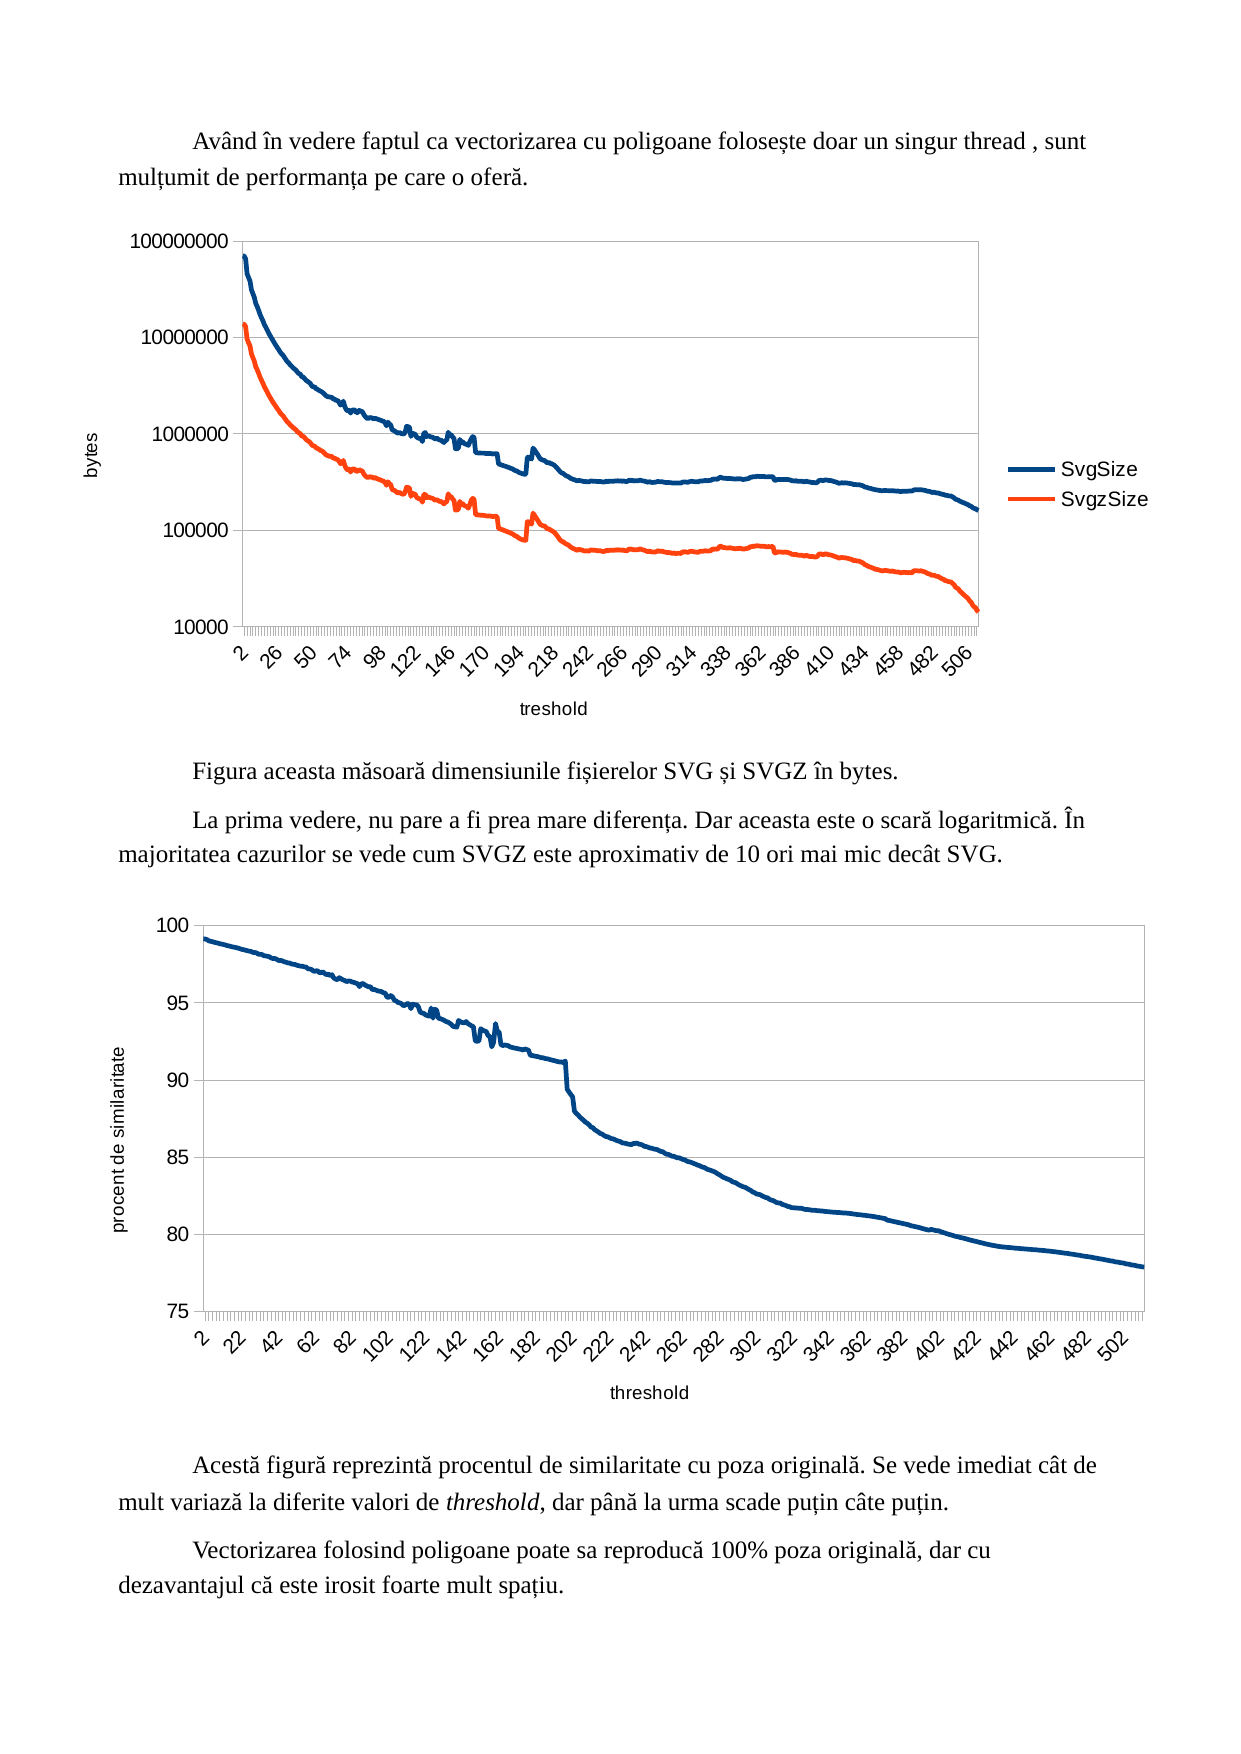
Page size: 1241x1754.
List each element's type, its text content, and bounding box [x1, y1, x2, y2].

text [118, 888, 1122, 903]
text [118, 211, 1122, 218]
text Acestă figură reprezintă procentul de similaritate cu poza originală. Se vede imediat cât de mult variază la diferite valori de threshold, dar până la urma scade puțin câte puțin. [118, 1435, 1122, 1515]
text Figura aceasta măsoară dimensiunile fișierelor SVG și SVGZ în bytes. [118, 751, 1122, 785]
text Vectorizarea folosind poligoane poate sa reproducă 100% poza originală, dar cu dezavantajul că este irosit foarte mult spațiu. [118, 1536, 1122, 1599]
text Având în vedere faptul ca vectorizarea cu poligoane folosește doar un singur thread , sunt mulțumit de performanța pe care o oferă. [118, 118, 1122, 191]
text La prima vedere, nu pare a fi prea mare diferența. Dar aceasta este o scară logaritmică. În majoritatea cazurilor se vede cum SVGZ este aproximativ de 10 ori mai mic decât SVG. [118, 805, 1122, 868]
